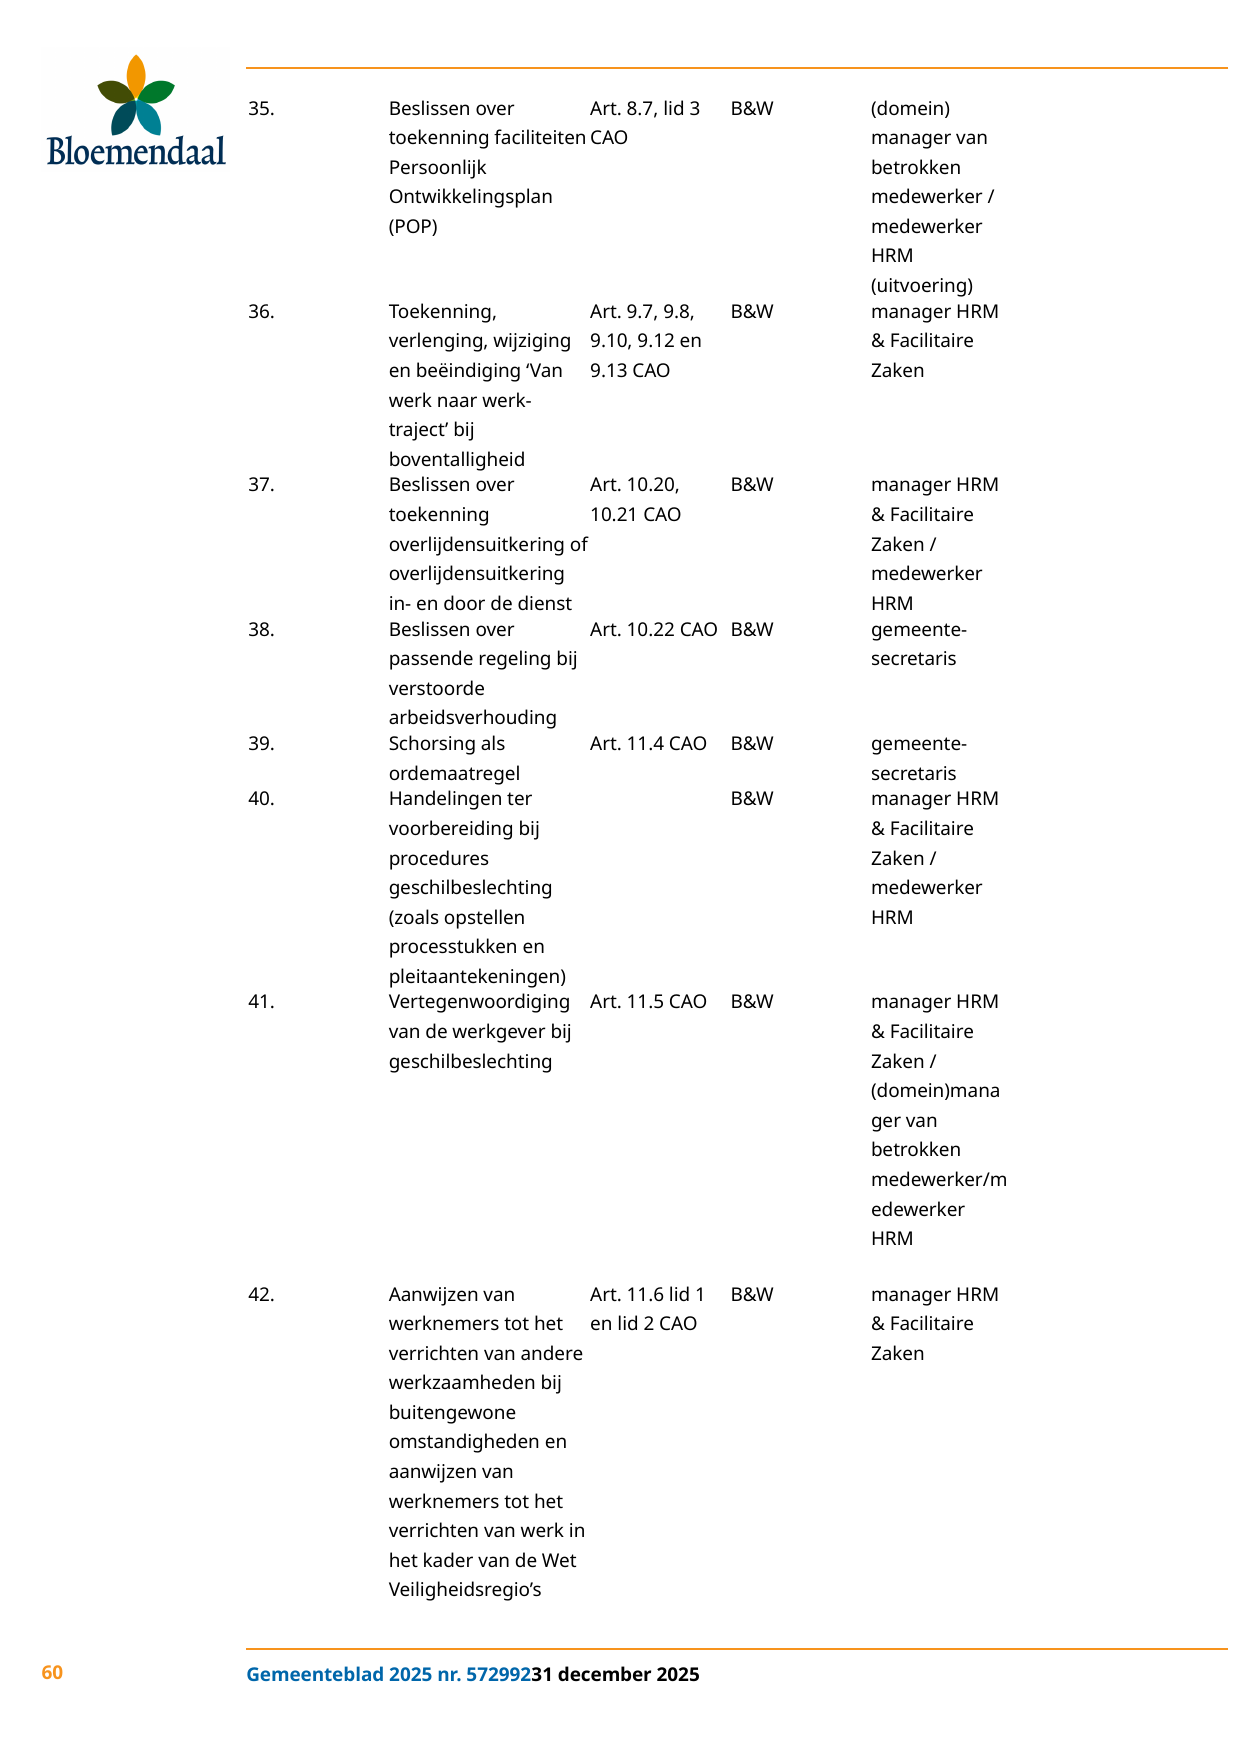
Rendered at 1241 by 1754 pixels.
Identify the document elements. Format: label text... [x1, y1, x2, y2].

table_cell B&W [730, 616, 871, 730]
table_cell B&W [730, 989, 871, 1281]
table_cell [1011, 730, 1152, 786]
table_cell manager HRM & Facilitaire Zaken / medewerker HRM [871, 786, 1011, 989]
table_cell Beslissen over passende regeling bij verstoorde arbeidsverhouding [389, 616, 590, 730]
table_cell 36. [248, 298, 388, 472]
table_cell Handelingen ter voorbereiding bij procedures geschilbeslechting (zoals opstellen processtukken en pleitaantekeningen) [389, 786, 590, 989]
table_cell Toekenning, verlenging, wijziging en beëindiging ‘Van werk naar werk-traject’ bij boventalligheid [389, 298, 590, 472]
table_cell [1011, 298, 1152, 472]
table_cell gemeente-secretaris [871, 730, 1011, 786]
table_cell 42. [248, 1281, 388, 1602]
table_cell B&W [730, 786, 871, 989]
table_cell manager HRM & Facilitaire Zaken [871, 1281, 1011, 1602]
table_cell Art. 8.7, lid 3 CAO [590, 95, 730, 298]
table_cell [1011, 472, 1152, 616]
table_cell B&W [730, 298, 871, 472]
picture [41, 47, 231, 172]
table_cell Art. 9.7, 9.8, 9.10, 9.12 en 9.13 CAO [590, 298, 730, 472]
table_cell 38. [248, 616, 388, 730]
table_cell [1011, 786, 1152, 989]
table_cell [1011, 989, 1152, 1281]
table_cell manager HRM & Facilitaire Zaken [871, 298, 1011, 472]
table_cell (domein) manager van betrokken medewerker / medewerker HRM (uitvoering) [871, 95, 1011, 298]
table_cell Beslissen over toekenning overlijdensuitkering of overlijdensuitkering in- en door de dienst [389, 472, 590, 616]
table_cell B&W [730, 730, 871, 786]
table_cell Aanwijzen van werknemers tot het verrichten van andere werkzaamheden bij buitengewone omstandigheden en aanwijzen van werknemers tot het verrichten van werk in het kader van de Wet Veiligheidsregio’s [389, 1281, 590, 1602]
table_cell 39. [248, 730, 388, 786]
table_cell B&W [730, 95, 871, 298]
table_cell Vertegenwoordiging van de werkgever bij geschilbeslechting [389, 989, 590, 1281]
table_cell 35. [248, 95, 388, 298]
table_cell Art. 11.4 CAO [590, 730, 730, 786]
table_cell 37. [248, 472, 388, 616]
table_cell 41. [248, 989, 388, 1281]
table_cell 40. [248, 786, 388, 989]
table_cell Art. 11.6 lid 1 en lid 2 CAO [590, 1281, 730, 1602]
table_cell [1011, 95, 1152, 298]
table_cell B&W [730, 1281, 871, 1602]
table_cell manager HRM & Facilitaire Zaken / medewerker HRM [871, 472, 1011, 616]
table_cell [590, 786, 730, 989]
table_cell gemeente-secretaris [871, 616, 1011, 730]
table_cell B&W [730, 472, 871, 616]
table_cell Art. 10.22 CAO [590, 616, 730, 730]
table_cell Beslissen over toekenning faciliteiten Persoonlijk Ontwikkelingsplan (POP) [389, 95, 590, 298]
table_cell manager HRM & Facilitaire Zaken / (domein)manager van betrokken medewerker/medewerker HRM [871, 989, 1011, 1281]
table_cell Art. 10.20, 10.21 CAO [590, 472, 730, 616]
table_cell [1011, 1281, 1152, 1602]
table_cell [1011, 616, 1152, 730]
table_cell Art. 11.5 CAO [590, 989, 730, 1281]
table_cell Schorsing als ordemaatregel [389, 730, 590, 786]
